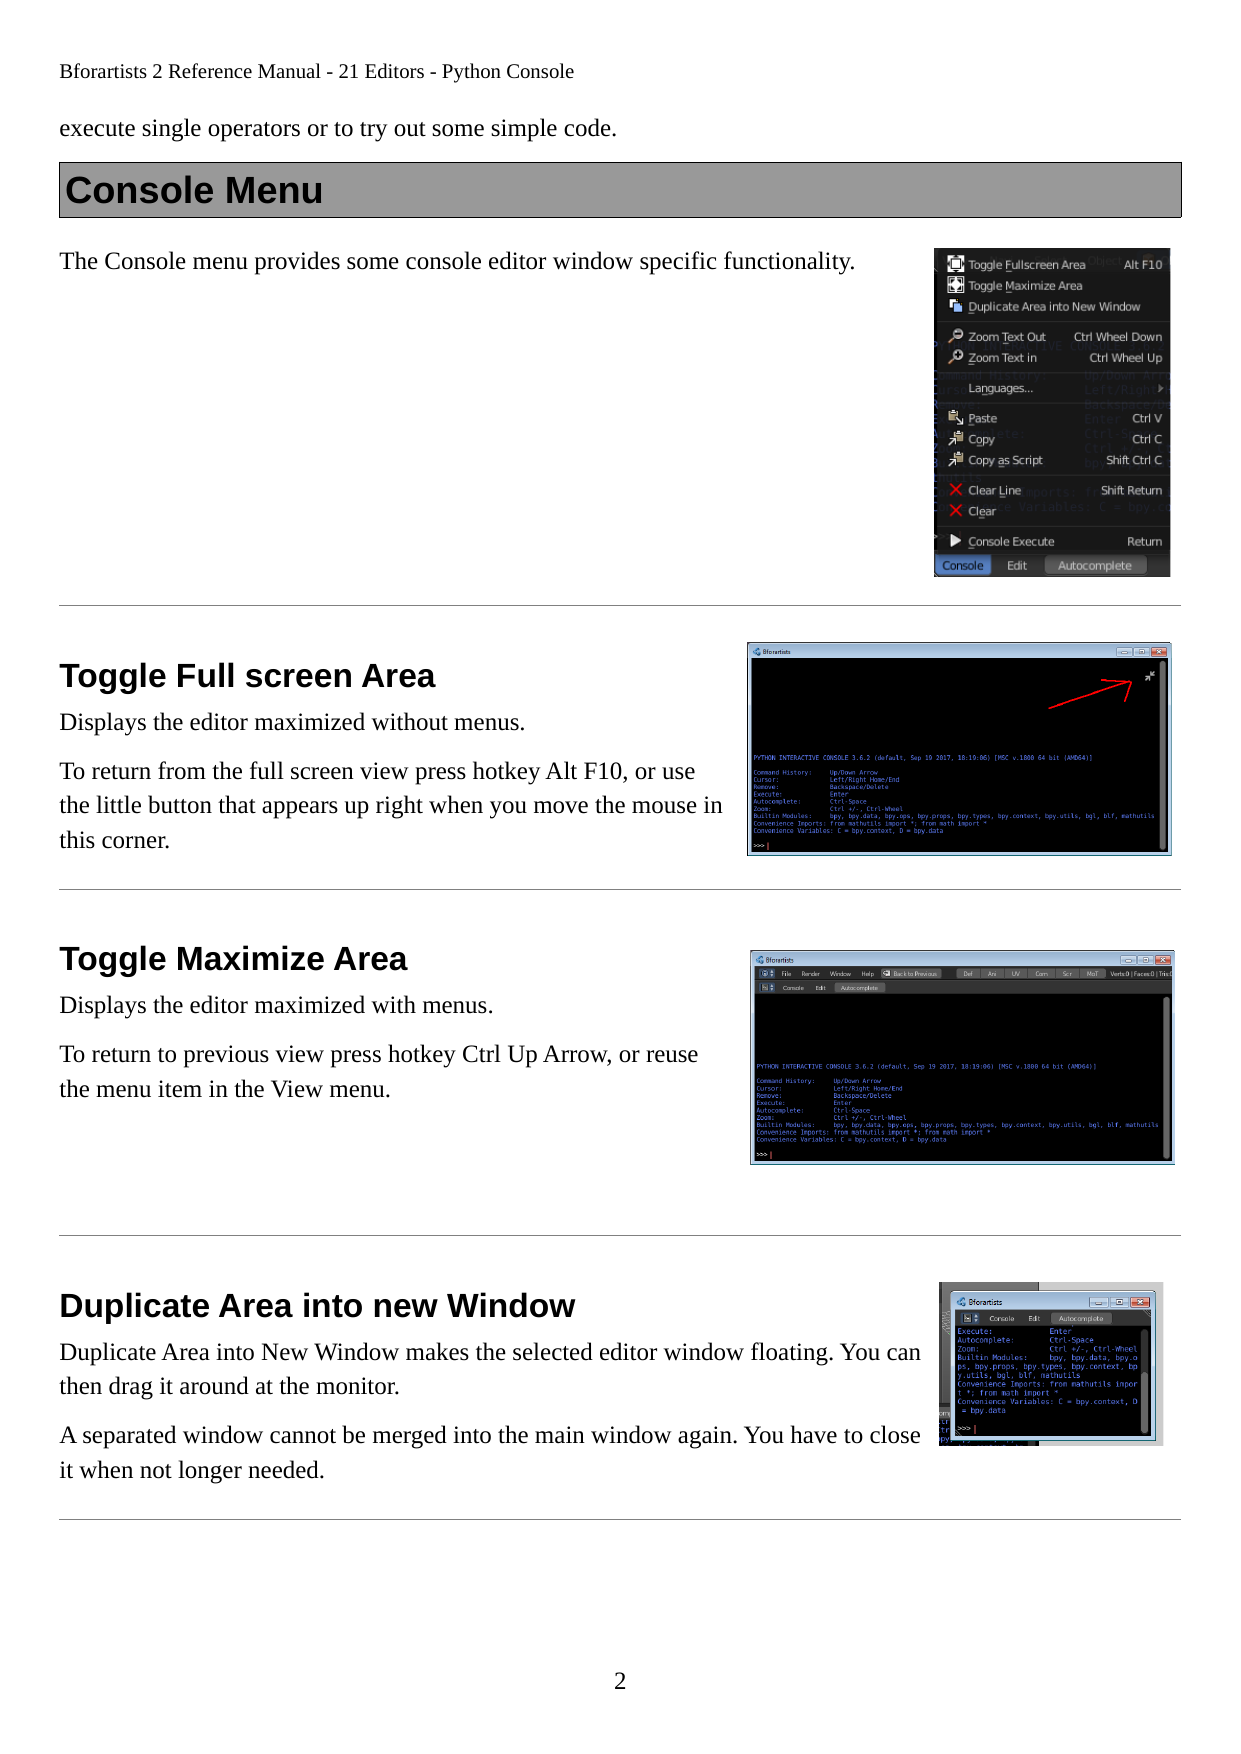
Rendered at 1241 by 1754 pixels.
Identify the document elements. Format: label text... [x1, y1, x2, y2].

text To return from the full screen view press hotkey Alt F10, or use the little button that appears up right when you move the mouse in this corner. [59, 756, 747, 854]
text Displays the editor maximized with menus. [59, 990, 750, 1019]
text Displays the editor maximized without menus. [59, 707, 747, 736]
text To return to previous view press hotkey Ctrl Up Arrow, or reuse the menu item in the View menu. [59, 1039, 750, 1102]
picture [750, 950, 1175, 1165]
subtitle Toggle Full screen Area [59, 656, 747, 694]
subtitle Toggle Maximize Area [59, 939, 1181, 978]
picture [939, 1282, 1164, 1446]
picture [747, 642, 1172, 856]
text A separated window cannot be merged into the main window again. You have to close it when not longer needed. [59, 1421, 1181, 1484]
table_header Console Menu [60, 163, 1181, 217]
picture [934, 248, 1171, 577]
text execute single operators or to try out some simple code. [59, 113, 1181, 141]
subtitle Duplicate Area into new Window [59, 1286, 939, 1324]
text Duplicate Area into New Window makes the selected editor window floating. You can then drag it around at the monitor. [59, 1337, 939, 1400]
subtitle [1164, 1286, 1181, 1324]
text The Console menu provides some console editor window specific functionality. [59, 246, 1181, 274]
